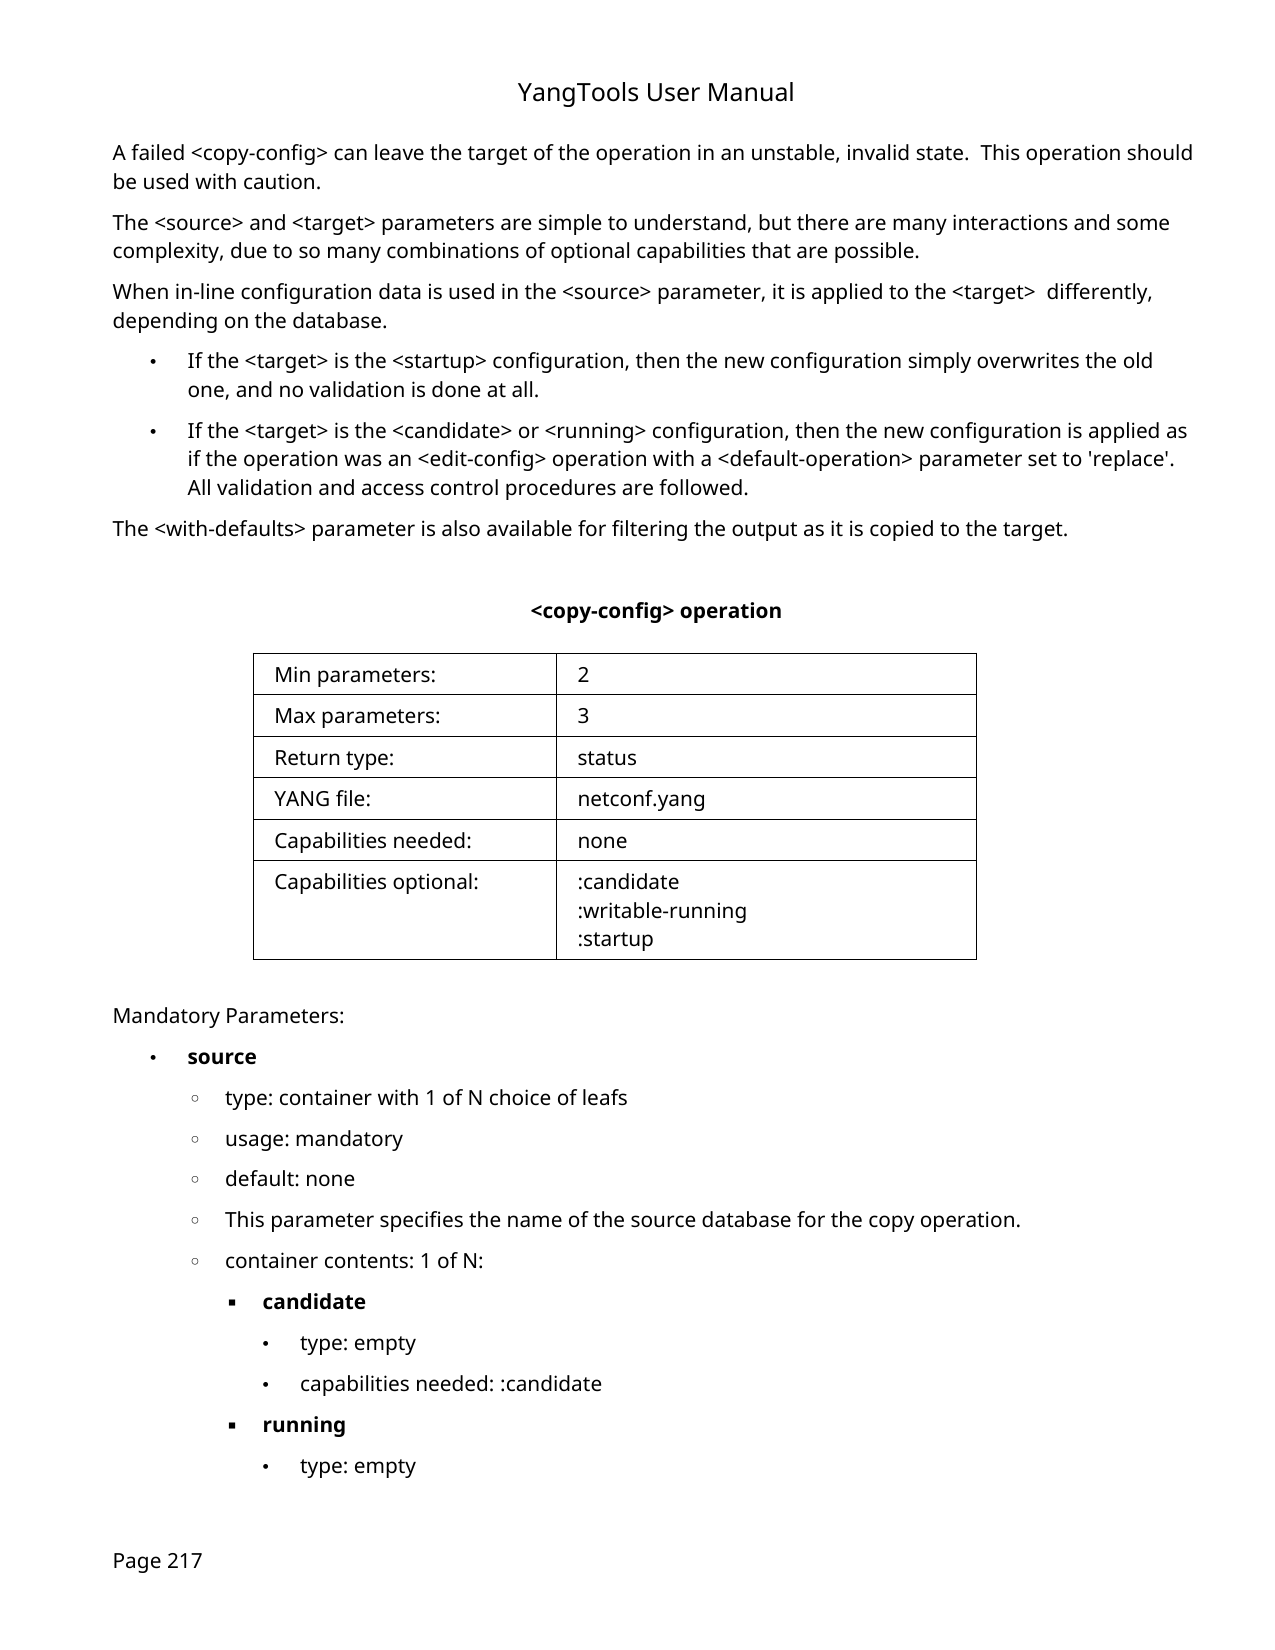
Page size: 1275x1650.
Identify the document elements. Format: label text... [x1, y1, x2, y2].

list source [150, 1042, 1200, 1070]
list type: empty [262, 1451, 1200, 1479]
text The <source> and <target> parameters are simple to understand, but there are many interactions and some complexity, due to so many combinations of optional capabilities that are possible. [112, 208, 1200, 265]
table_cell netconf.yang [557, 778, 976, 819]
table_cell YANG file: [254, 778, 556, 819]
list This parameter specifies the name of the source database for the copy operation. [187, 1206, 1200, 1234]
table_cell Capabilities optional: [254, 861, 556, 959]
list type: container with 1 of N choice of leafs [187, 1083, 1200, 1111]
table_cell 3 [557, 695, 976, 736]
table_cell :candidate :writable-running :startup [557, 861, 976, 959]
text The <with-defaults> parameter is also available for filtering the output as it is copied to the target. [112, 514, 1200, 542]
list default: none [187, 1164, 1200, 1193]
list container contents: 1 of N: [187, 1246, 1200, 1275]
list usage: mandatory [187, 1124, 1200, 1152]
subtitle <copy-config> operation [127, 596, 1185, 624]
list If the <target> is the <startup> configuration, then the new configuration simply overwrites the old one, and no validation is done at all. [150, 347, 1200, 403]
table_cell none [557, 820, 976, 860]
list running [225, 1410, 1200, 1439]
table_cell Max parameters: [254, 695, 556, 736]
list If the <target> is the <candidate> or <running> configuration, then the new configuration is applied as if the operation was an <edit-config> operation with a <default-operation> parameter set to 'replace'. All validation and access control procedures are followed. [150, 416, 1200, 501]
table_cell Capabilities needed: [254, 820, 556, 860]
list candidate [225, 1287, 1200, 1316]
text A failed <copy-config> can leave the target of the operation in an unstable, invalid state. This operation should be used with caution. [112, 138, 1200, 195]
text When in-line configuration data is used in the <source> parameter, it is applied to the <target> differently, depending on the database. [112, 277, 1200, 334]
list capabilities needed: :candidate [262, 1369, 1200, 1398]
text Mandatory Parameters: [112, 1001, 1200, 1029]
table_header Min parameters: [254, 654, 556, 694]
table_cell Return type: [254, 737, 556, 777]
table_header 2 [557, 654, 976, 694]
list type: empty [262, 1328, 1200, 1357]
table_cell status [557, 737, 976, 777]
